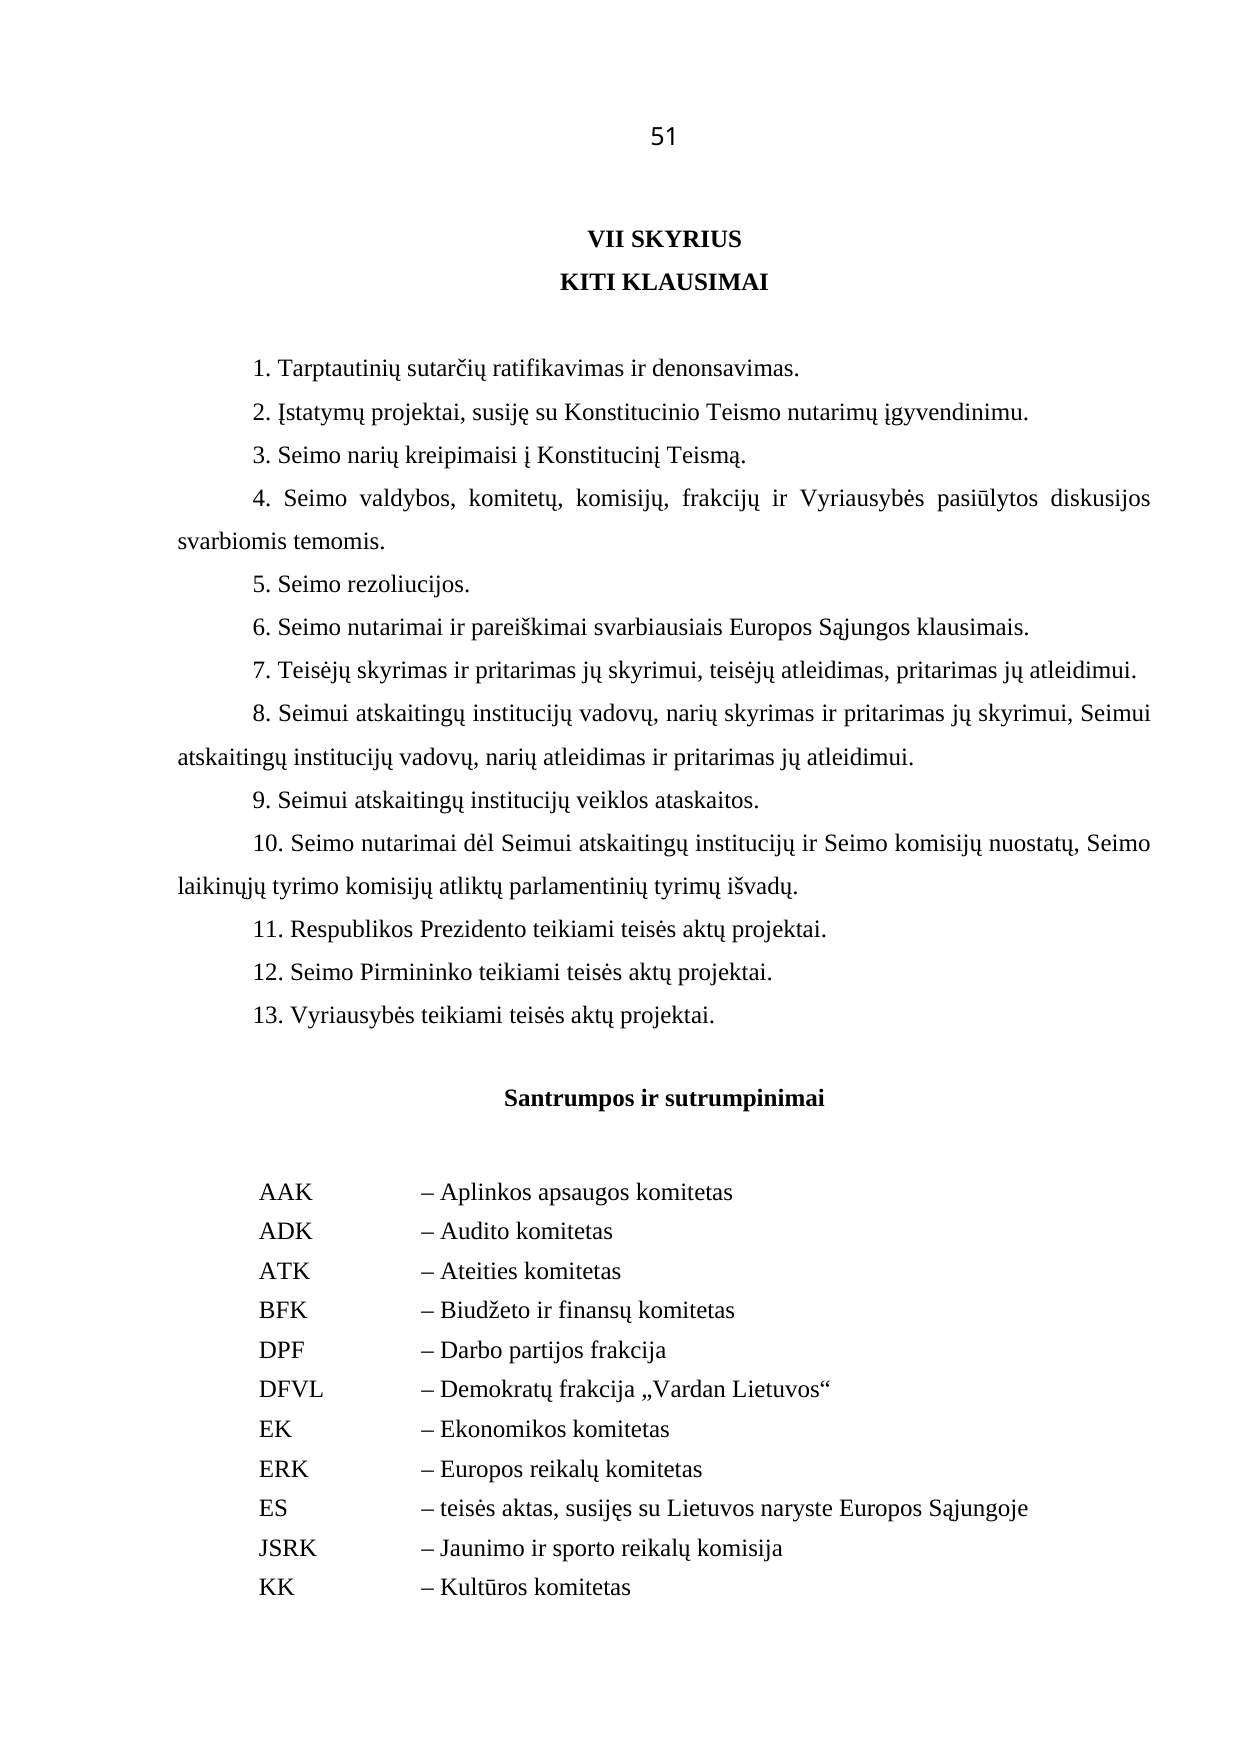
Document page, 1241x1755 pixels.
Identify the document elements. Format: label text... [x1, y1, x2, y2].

table_cell BFK [248, 1285, 410, 1324]
table_cell – Kultūros komitetas [410, 1562, 1174, 1601]
table_cell – Biudžeto ir finansų komitetas [410, 1285, 1174, 1324]
text 2. Įstatymų projektai, susiję su Konstitucinio Teismo nutarimų įgyvendinimu. [177, 397, 1152, 425]
text 13. Vyriausybės teikiami teisės aktų projektai. [177, 1000, 1152, 1029]
table_cell – teisės aktas, susijęs su Lietuvos naryste Europos Sąjungoje [410, 1483, 1174, 1522]
table_cell ES [248, 1483, 410, 1522]
table_cell KK [248, 1562, 410, 1601]
table_cell EK [248, 1403, 410, 1443]
table_cell – Ekonomikos komitetas [410, 1403, 1174, 1443]
text 6. Seimo nutarimai ir pareiškimai svarbiausiais Europos Sąjungos klausimais. [177, 612, 1152, 641]
text 8. Seimui atskaitingų institucijų vadovų, narių skyrimas ir pritarimas jų skyrimui, Seimui atskaitingų institucijų vadovų, narių atleidimas ir pritarimas jų atleidimui. [177, 698, 1152, 770]
text 4. Seimo valdybos, komitetų, komisijų, frakcijų ir Vyriausybės pasiūlytos diskusijos svarbiomis temomis. [177, 483, 1152, 555]
text 3. Seimo narių kreipimaisi į Konstitucinį Teismą. [177, 440, 1152, 468]
table_cell ADK [248, 1205, 410, 1245]
table_cell – Audito komitetas [410, 1205, 1174, 1245]
text 1. Tarptautinių sutarčių ratifikavimas ir denonsavimas. [177, 353, 1152, 382]
table_header – Aplinkos apsaugos komitetas [410, 1166, 1174, 1205]
subtitle KITI KLAUSIMAI [177, 267, 1152, 296]
table_cell DPF [248, 1324, 410, 1364]
table_cell ERK [248, 1443, 410, 1482]
table_cell ATK [248, 1245, 410, 1284]
text 12. Seimo Pirmininko teikiami teisės aktų projektai. [177, 957, 1152, 986]
table_cell – Ateities komitetas [410, 1245, 1174, 1284]
table_cell – Darbo partijos frakcija [410, 1324, 1174, 1364]
text 9. Seimui atskaitingų institucijų veiklos ataskaitos. [177, 785, 1152, 813]
text 7. Teisėjų skyrimas ir pritarimas jų skyrimui, teisėjų atleidimas, pritarimas jų atleidimui. [177, 655, 1152, 684]
subtitle Santrumpos ir sutrumpinimai [177, 1083, 1152, 1112]
text 10. Seimo nutarimai dėl Seimui atskaitingų institucijų ir Seimo komisijų nuostatų, Seimo laikinųjų tyrimo komisijų atliktų parlamentinių tyrimų išvadų. [177, 828, 1152, 900]
table_cell – Demokratų frakcija „Vardan Lietuvos“ [410, 1364, 1174, 1403]
table_cell DFVL [248, 1364, 410, 1403]
text VII SKYRIUS [177, 224, 1152, 253]
table_header AAK [248, 1166, 410, 1205]
text 5. Seimo rezoliucijos. [177, 569, 1152, 598]
table_cell JSRK [248, 1522, 410, 1562]
table_cell – Jaunimo ir sporto reikalų komisija [410, 1522, 1174, 1562]
text 11. Respublikos Prezidento teikiami teisės aktų projektai. [177, 914, 1152, 943]
table_cell – Europos reikalų komitetas [410, 1443, 1174, 1482]
